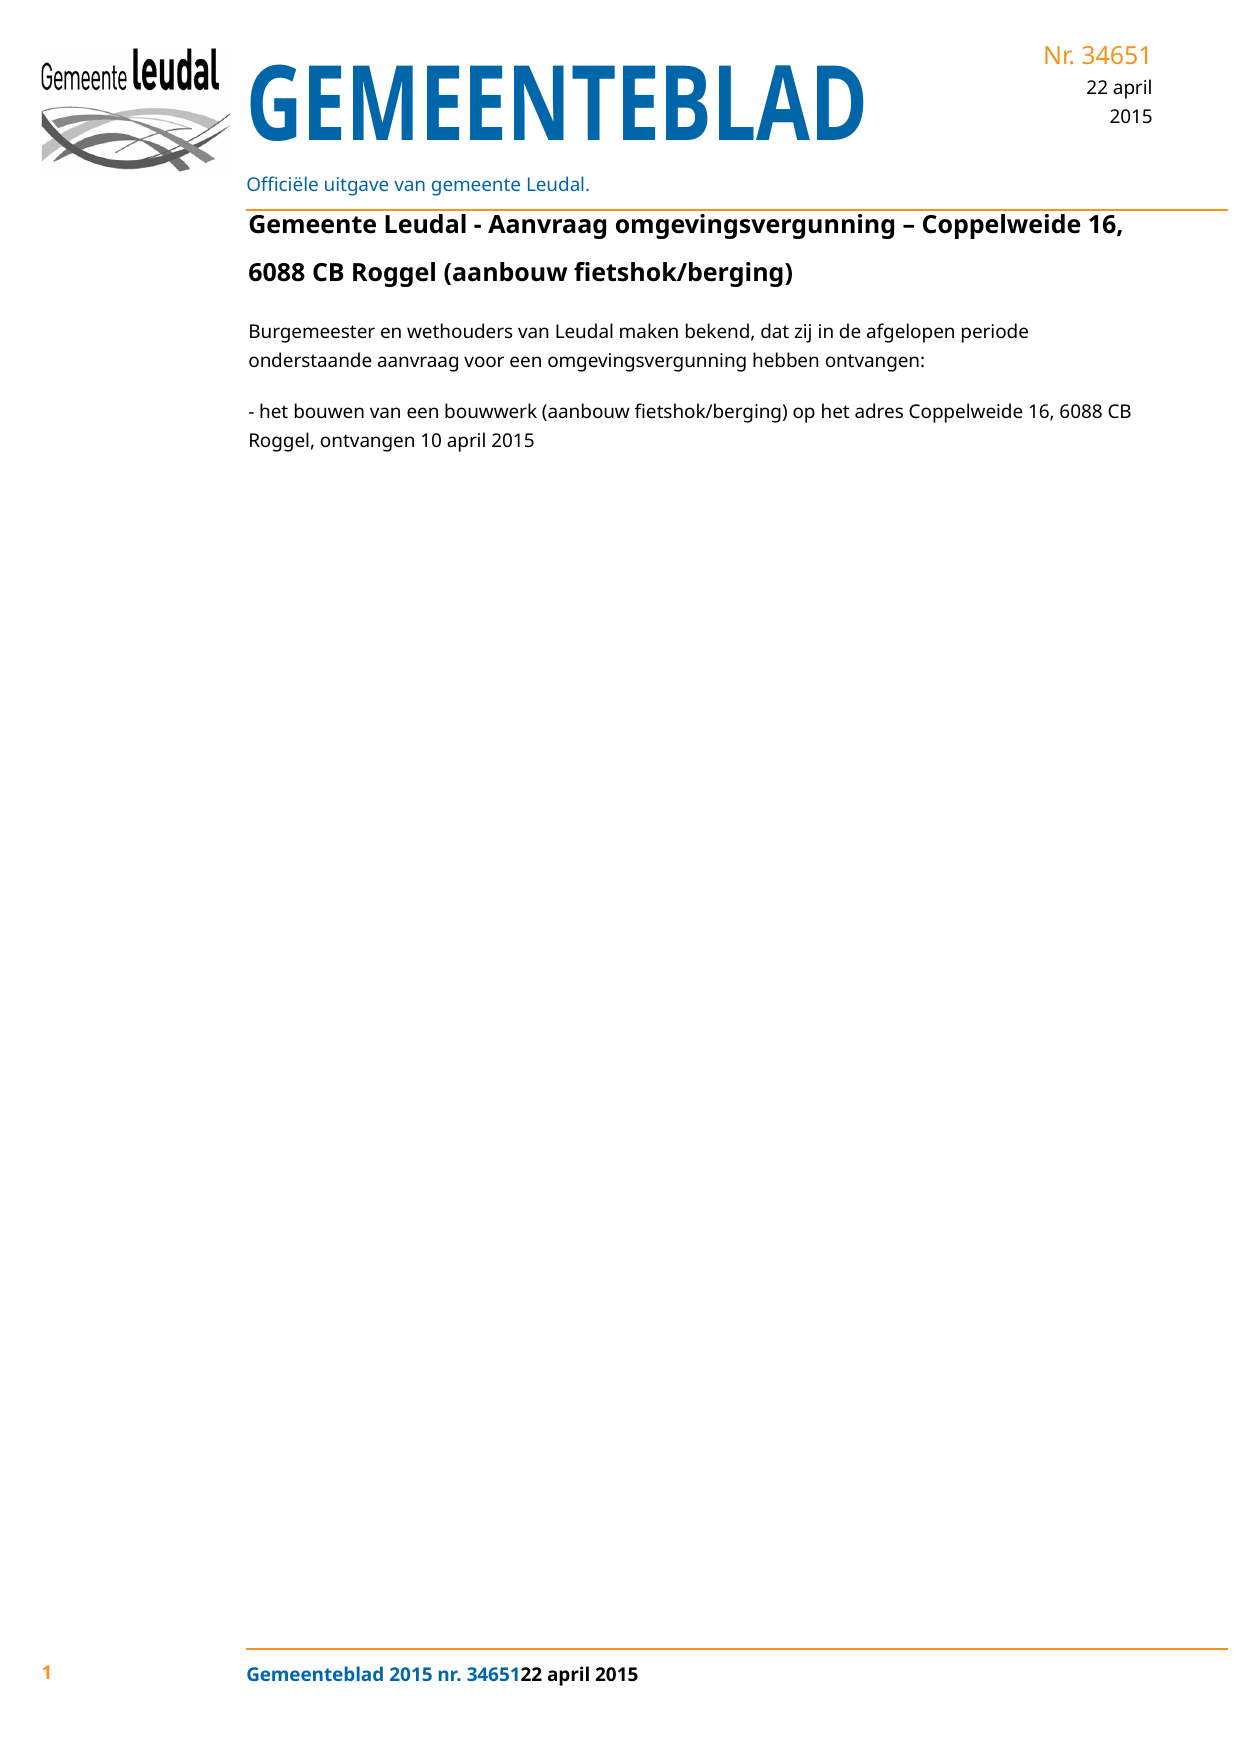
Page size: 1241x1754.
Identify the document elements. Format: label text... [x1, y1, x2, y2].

picture [41, 47, 231, 172]
text - het bouwen van een bouwwerk (aanbouw fietshok/berging) op het adres Coppelweide 16, 6088 CB Roggel, ontvangen 10 april 2015 [248, 398, 1152, 453]
text Gemeente Leudal - Aanvraag omgevingsvergunning – Coppelweide 16, 6088 CB Roggel (aanbouw fietshok/berging) [248, 211, 1152, 288]
text Burgemeester en wethouders van Leudal maken bekend, dat zij in de afgelopen periode onderstaande aanvraag voor een omgevingsvergunning hebben ontvangen: [248, 318, 1152, 373]
